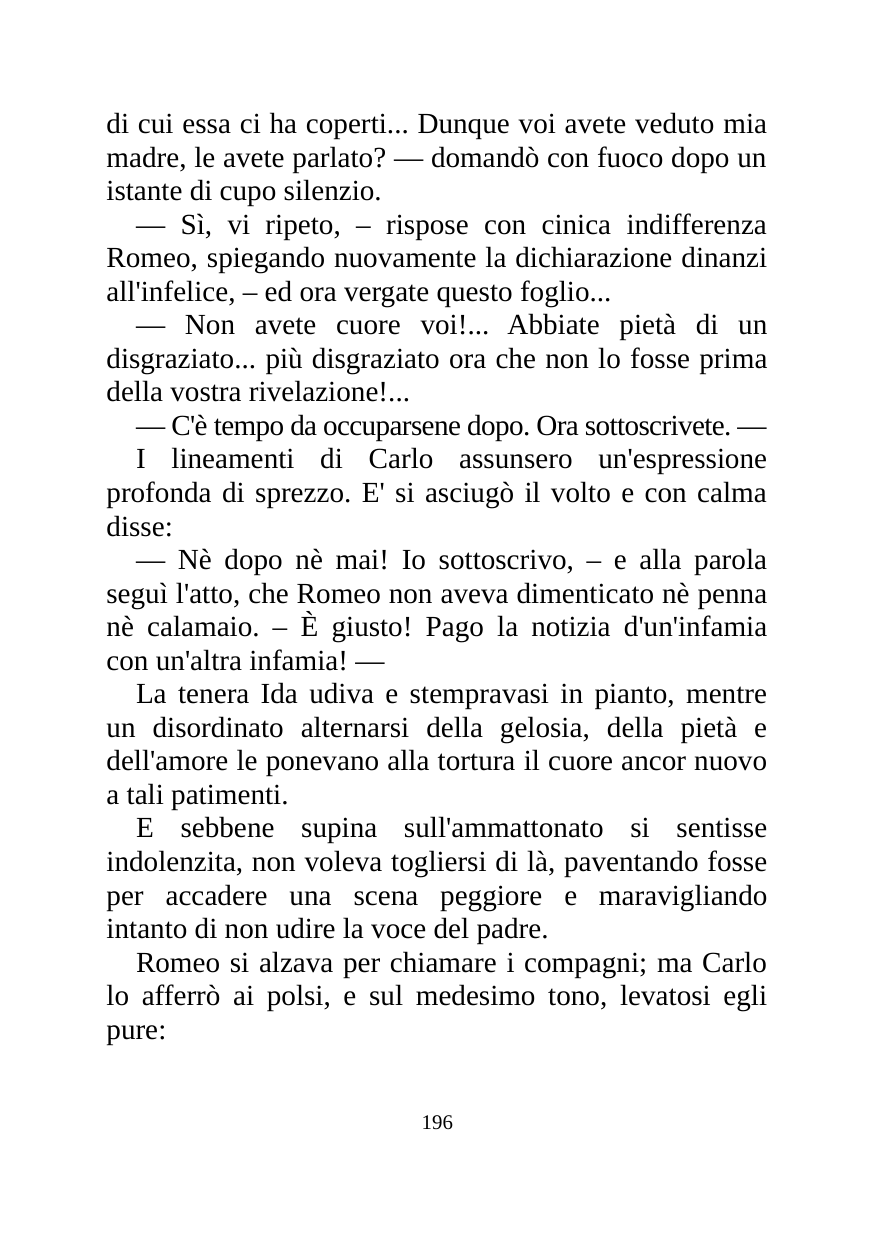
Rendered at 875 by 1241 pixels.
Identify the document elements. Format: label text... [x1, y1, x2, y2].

text I lineamenti di Carlo assunsero un'espressione profonda di sprezzo. E' si asciugò il volto e con calma disse: [106, 442, 768, 542]
text — Sì, vi ripeto, – rispose con cinica indifferenza Romeo, spiegando nuovamente la dichiarazione dinanzi all'infelice, – ed ora vergate questo foglio... [106, 207, 768, 307]
text di cui essa ci ha coperti... Dunque voi avete veduto mia madre, le avete parlato? — domandò con fuoco dopo un istante di cupo silenzio. [106, 106, 768, 207]
text — C'è tempo da occuparsene dopo. Ora sottoscrivete. — [106, 408, 768, 442]
text — Nè dopo nè mai! Io sottoscrivo, – e alla parola seguì l'atto, che Romeo non aveva dimenticato nè penna nè calamaio. – È giusto! Pago la notizia d'un'infamia con un'altra infamia! — [106, 542, 768, 676]
text La tenera Ida udiva e stempravasi in pianto, mentre un disordinato alternarsi della gelosia, della pietà e dell'amore le ponevano alla tortura il cuore ancor nuovo a tali patimenti. [106, 676, 768, 811]
text E sebbene supina sull'ammattonato si sentisse indolenzita, non voleva togliersi di là, paventando fosse per accadere una scena peggiore e maravigliando intanto di non udire la voce del padre. [106, 811, 768, 945]
text — Non avete cuore voi!... Abbiate pietà di un disgraziato... più disgraziato ora che non lo fosse prima della vostra rivelazione!... [106, 307, 768, 408]
text Romeo si alzava per chiamare i compagni; ma Carlo lo afferrò ai polsi, e sul medesimo tono, levatosi egli pure: [106, 945, 768, 1045]
